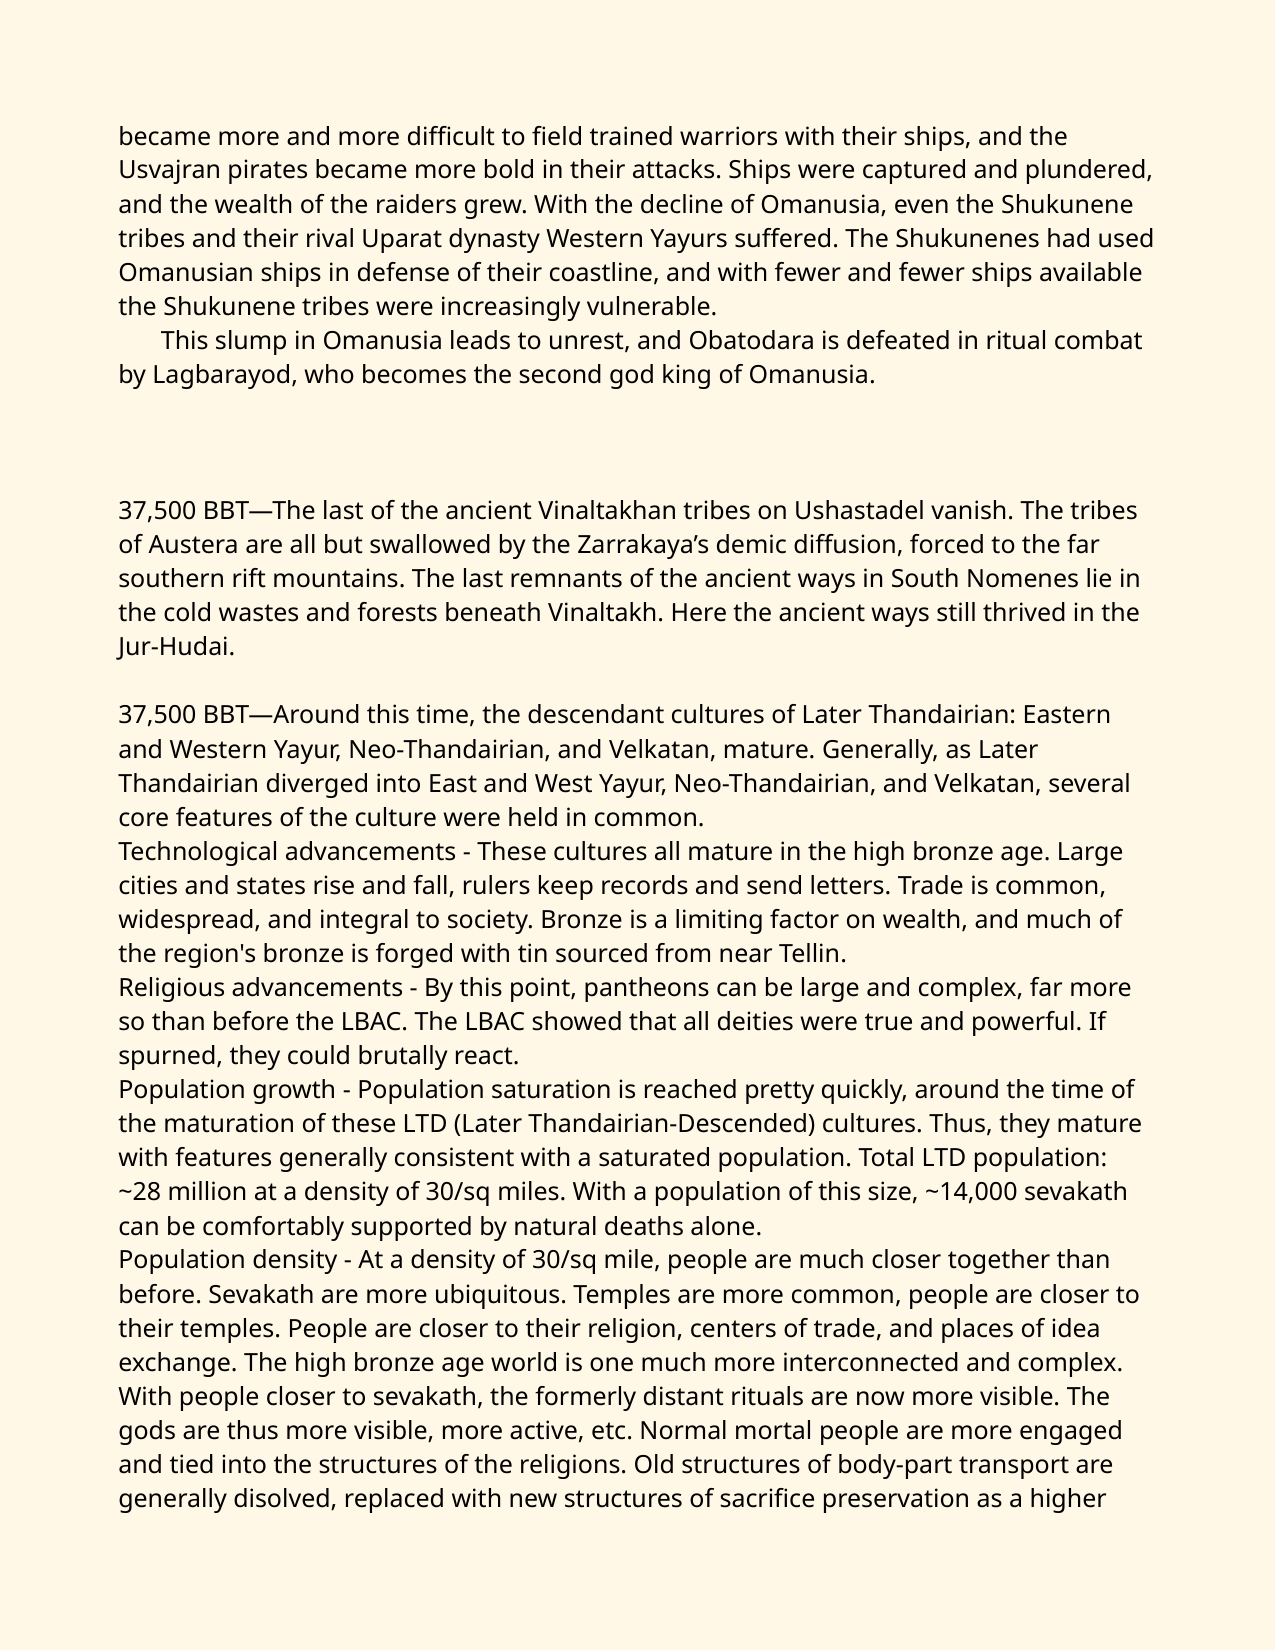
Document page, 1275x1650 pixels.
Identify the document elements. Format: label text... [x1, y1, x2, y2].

text 37,500 BBT—The last of the ancient Vinaltakhan tribes on Ushastadel vanish. The tribes of Austera are all but swallowed by the Zarrakaya’s demic diffusion, forced to the far southern rift mountains. The last remnants of the ancient ways in South Nomenes lie in the cold wastes and forests beneath Vinaltakh. Here the ancient ways still thrived in the Jur-Hudai. [118, 493, 1157, 663]
text 37,500 BBT—Around this time, the descendant cultures of Later Thandairian: Eastern and Western Yayur, Neo-Thandairian, and Velkatan, mature. Generally, as Later Thandairian diverged into East and West Yayur, Neo-Thandairian, and Velkatan, several core features of the culture were held in common. [118, 697, 1157, 833]
text Population growth - Population saturation is reached pretty quickly, around the time of the maturation of these LTD (Later Thandairian-Descended) cultures. Thus, they mature with features generally consistent with a saturated population. Total LTD population: ~28 million at a density of 30/sq miles. With a population of this size, ~14,000 sevakath can be comfortably supported by natural deaths alone. [118, 1072, 1157, 1242]
text This slump in Omanusia leads to unrest, and Obatodara is defeated in ritual combat by Lagbarayod, who becomes the second god king of Omanusia. [118, 322, 1157, 391]
text became more and more difficult to field trained warriors with their ships, and the Usvajran pirates became more bold in their attacks. Ships were captured and plundered, and the wealth of the raiders grew. With the decline of Omanusia, even the Shukunene tribes and their rival Uparat dynasty Western Yayurs suffered. The Shukunenes had used Omanusian ships in defense of their coastline, and with fewer and fewer ships available the Shukunene tribes were increasingly vulnerable. [118, 118, 1157, 322]
text Population density - At a density of 30/sq mile, people are much closer together than before. Sevakath are more ubiquitous. Temples are more common, people are closer to their temples. People are closer to their religion, centers of trade, and places of idea exchange. The high bronze age world is one much more interconnected and complex. With people closer to sevakath, the formerly distant rituals are now more visible. The gods are thus more visible, more active, etc. Normal mortal people are more engaged and tied into the structures of the religions. Old structures of body-part transport are generally disolved, replaced with new structures of sacrifice preservation as a higher [118, 1242, 1157, 1515]
text Technological advancements - These cultures all mature in the high bronze age. Large cities and states rise and fall, rulers keep records and send letters. Trade is common, widespread, and integral to society. Bronze is a limiting factor on wealth, and much of the region's bronze is forged with tin sourced from near Tellin. [118, 833, 1157, 970]
text Religious advancements - By this point, pantheons can be large and complex, far more so than before the LBAC. The LBAC showed that all deities were true and powerful. If spurned, they could brutally react. [118, 970, 1157, 1072]
